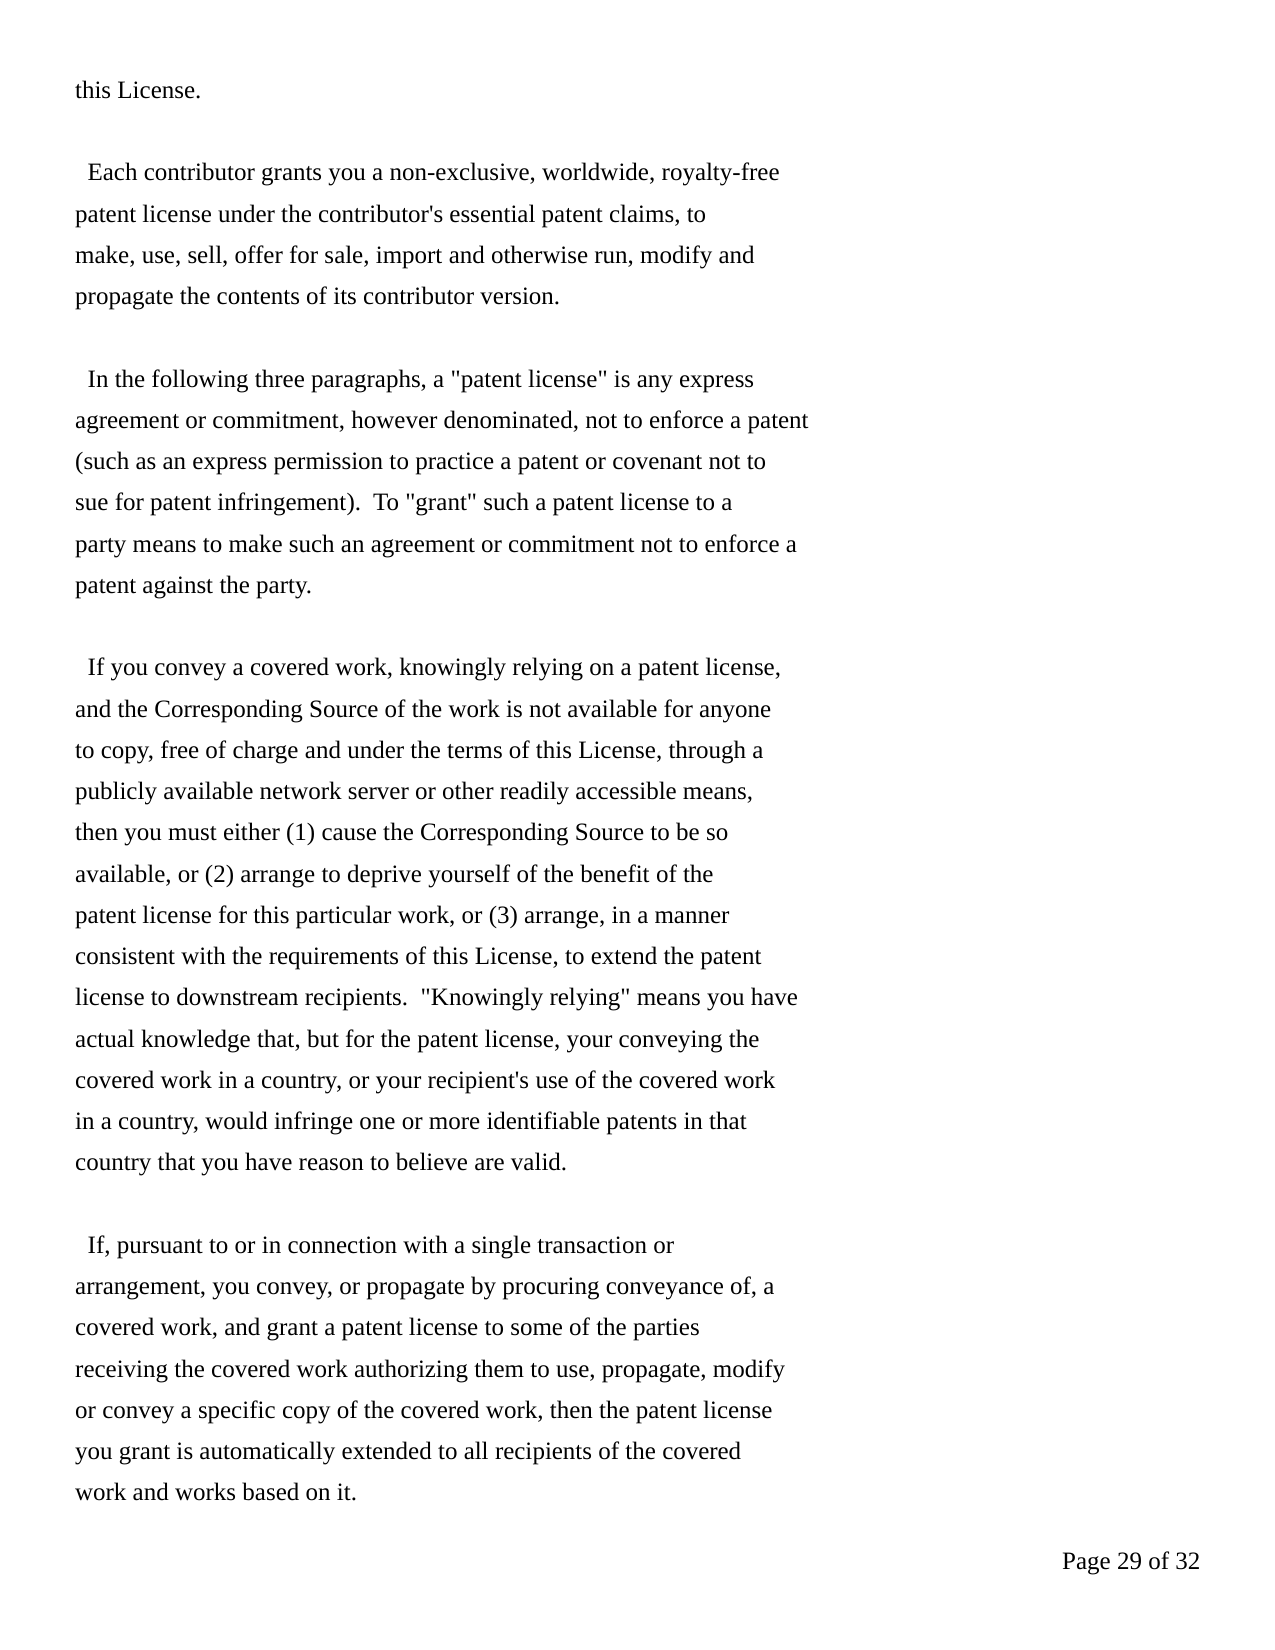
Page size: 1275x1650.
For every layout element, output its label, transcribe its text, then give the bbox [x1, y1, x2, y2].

text country that you have reason to believe are valid. [75, 1147, 1200, 1176]
text If you convey a covered work, knowingly relying on a patent license, [75, 652, 1200, 681]
text party means to make such an agreement or commitment not to enforce a [75, 529, 1200, 557]
text patent against the party. [75, 570, 1200, 599]
text receiving the covered work authorizing them to use, propagate, modify [75, 1354, 1200, 1382]
text in a country, would infringe one or more identifiable patents in that [75, 1106, 1200, 1135]
text Each contributor grants you a non-exclusive, worldwide, royalty-free [75, 157, 1200, 186]
text make, use, sell, offer for sale, import and otherwise run, modify and [75, 240, 1200, 269]
text covered work in a country, or your recipient's use of the covered work [75, 1065, 1200, 1094]
text publicly available network server or other readily accessible means, [75, 776, 1200, 805]
text sue for patent infringement). To "grant" such a patent license to a [75, 487, 1200, 516]
text In the following three paragraphs, a "patent license" is any express [75, 364, 1200, 392]
text covered work, and grant a patent license to some of the parties [75, 1312, 1200, 1341]
text then you must either (1) cause the Corresponding Source to be so [75, 817, 1200, 846]
text actual knowledge that, but for the patent license, your conveying the [75, 1024, 1200, 1052]
text consistent with the requirements of this License, to extend the patent [75, 941, 1200, 970]
text patent license under the contributor's essential patent claims, to [75, 199, 1200, 227]
text available, or (2) arrange to deprive yourself of the benefit of the [75, 859, 1200, 887]
text patent license for this particular work, or (3) arrange, in a manner [75, 900, 1200, 929]
text or convey a specific copy of the covered work, then the patent license [75, 1395, 1200, 1424]
text and the Corresponding Source of the work is not available for anyone [75, 694, 1200, 722]
text work and works based on it. [75, 1477, 1200, 1506]
text (such as an express permission to practice a patent or covenant not to [75, 446, 1200, 475]
text propagate the contents of its contributor version. [75, 281, 1200, 310]
text If, pursuant to or in connection with a single transaction or [75, 1230, 1200, 1259]
text this License. [75, 75, 1200, 104]
text agreement or commitment, however denominated, not to enforce a patent [75, 405, 1200, 434]
text you grant is automatically extended to all recipients of the covered [75, 1436, 1200, 1465]
text arrangement, you convey, or propagate by procuring conveyance of, a [75, 1271, 1200, 1300]
text license to downstream recipients. "Knowingly relying" means you have [75, 982, 1200, 1011]
text to copy, free of charge and under the terms of this License, through a [75, 735, 1200, 764]
